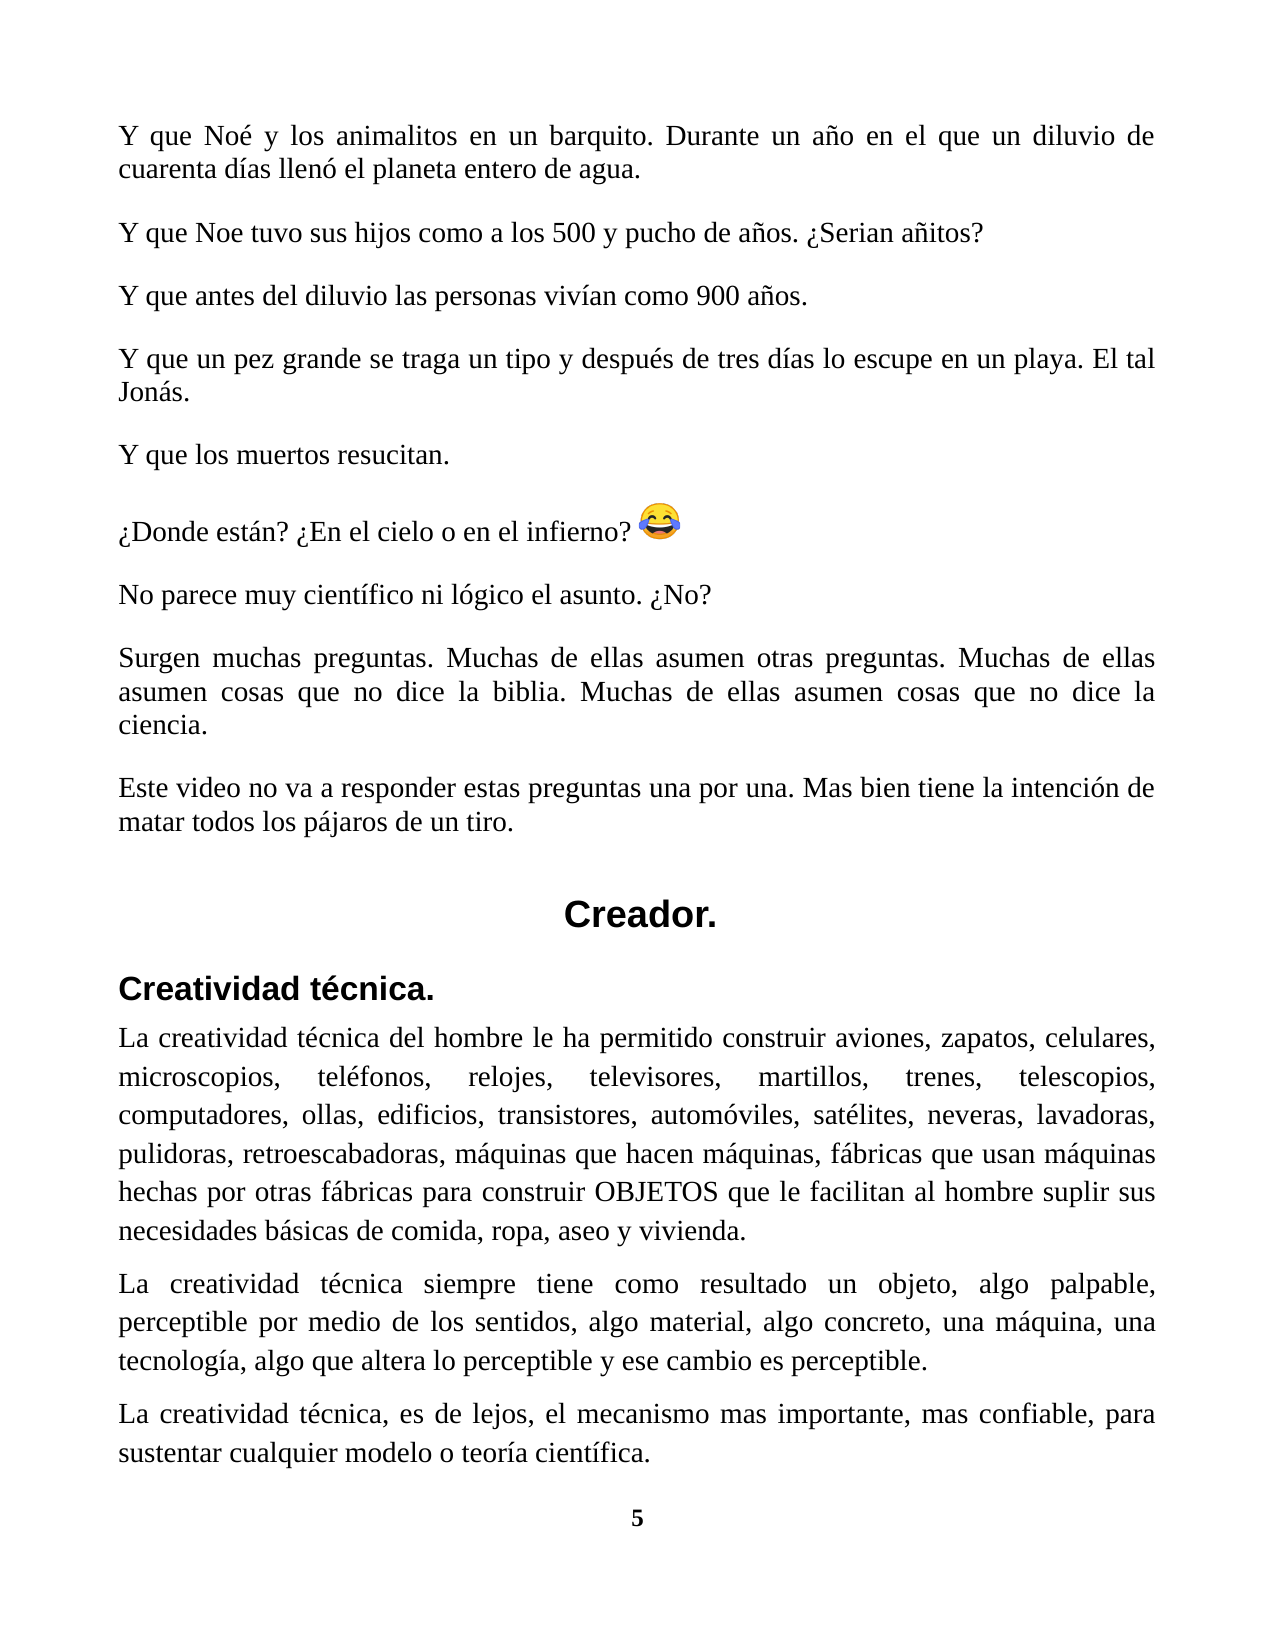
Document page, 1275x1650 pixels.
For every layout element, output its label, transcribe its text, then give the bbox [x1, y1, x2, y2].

text Y que un pez grande se traga un tipo y después de tres días lo escupe en un playa. El tal Jonás. [118, 341, 1157, 408]
text Surgen muchas preguntas. Muchas de ellas asumen otras preguntas. Muchas de ellas asumen cosas que no dice la biblia. Muchas de ellas asumen cosas que no dice la ciencia. [118, 640, 1157, 741]
subtitle Creatividad técnica. [118, 969, 1157, 1008]
text Este video no va a responder estas preguntas una por una. Mas bien tiene la intención de matar todos los pájaros de un tiro. [118, 771, 1157, 838]
text No parece muy científico ni lógico el asunto. ¿No? [118, 577, 1157, 611]
text La creatividad técnica, es de lejos, el mecanismo mas importante, mas confiable, para sustentar cualquier modelo o teoría científica. [118, 1396, 1157, 1468]
text Y que Noe tuvo sus hijos como a los 500 y pucho de años. ¿Serian añitos? [118, 215, 1157, 248]
text Y que antes del diluvio las personas vivían como 900 años. [118, 278, 1157, 311]
text La creatividad técnica siempre tiene como resultado un objeto, algo palpable, perceptible por medio de los sentidos, algo material, algo concreto, una máquina, una tecnología, algo que altera lo perceptible y ese cambio es perceptible. [118, 1266, 1157, 1377]
picture [638, 500, 681, 542]
text ¿Donde están? ¿En el cielo o en el infierno? [118, 500, 1157, 548]
text La creatividad técnica del hombre le ha permitido construir aviones, zapatos, celulares, microscopios, teléfonos, relojes, televisores, martillos, trenes, telescopios, computadores, ollas, edificios, transistores, automóviles, satélites, neveras, lavadoras, pulidoras, retroescabadoras, máquinas que hacen máquinas, fábricas que usan máquinas hechas por otras fábricas para construir OBJETOS que le facilitan al hombre suplir sus necesidades básicas de comida, ropa, aseo y vivienda. [118, 1020, 1157, 1246]
text Y que los muertos resucitan. [118, 437, 1157, 471]
subtitle Creador. [124, 892, 1157, 936]
text Y que Noé y los animalitos en un barquito. Durante un año en el que un diluvio de cuarenta días llenó el planeta entero de agua. [118, 118, 1157, 185]
